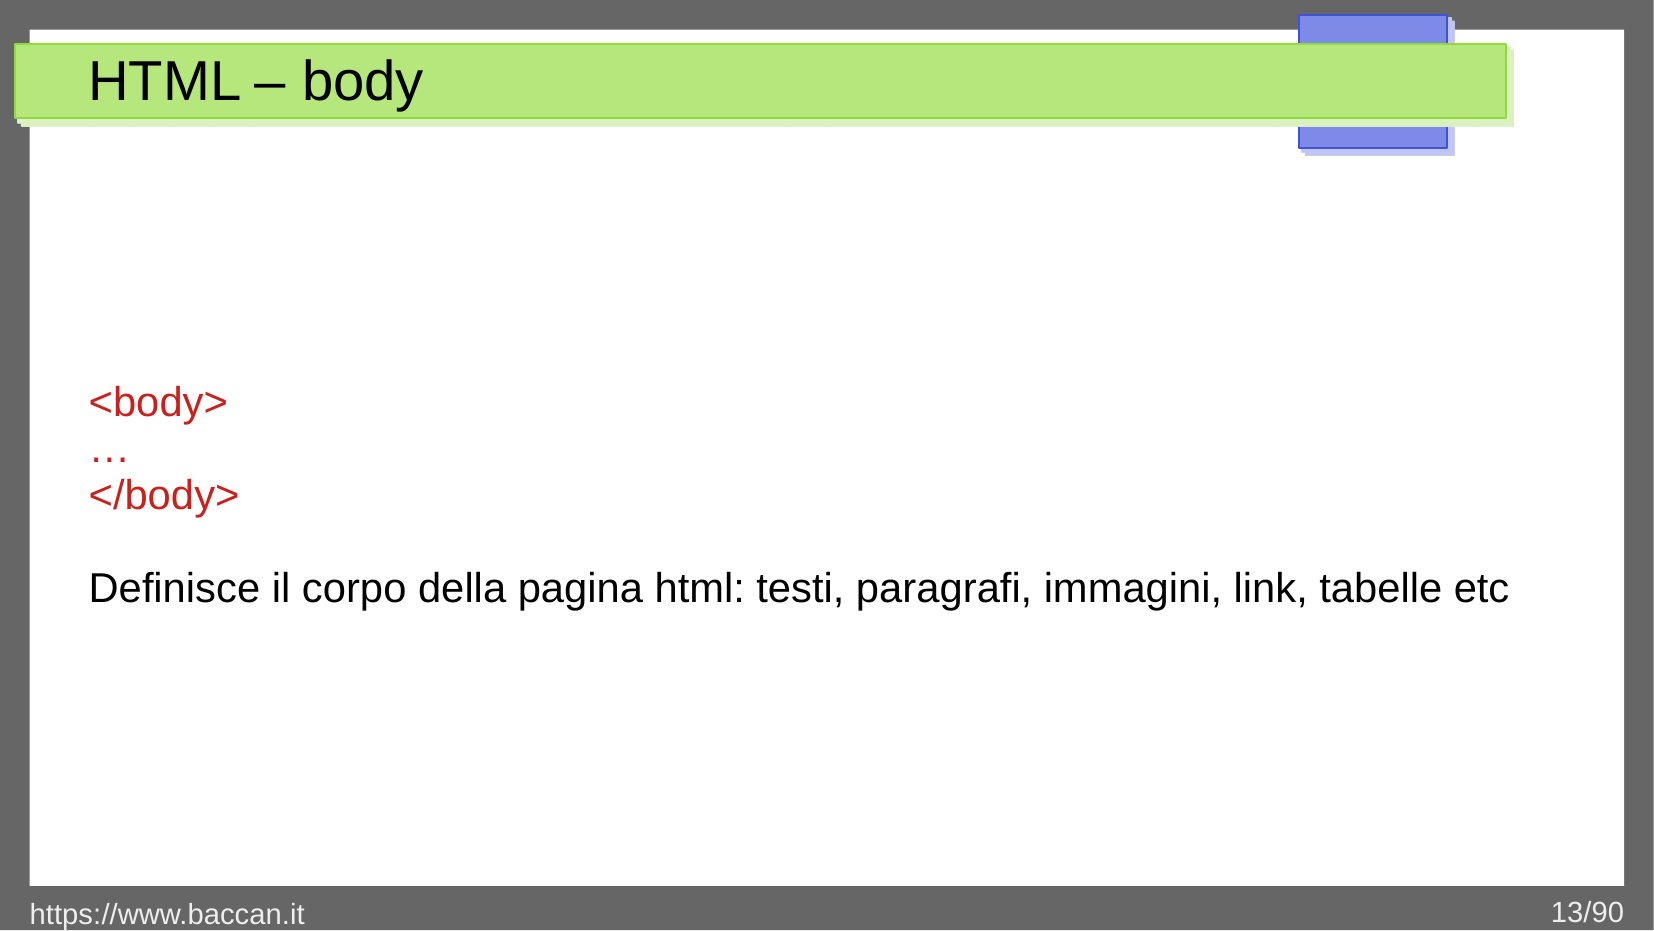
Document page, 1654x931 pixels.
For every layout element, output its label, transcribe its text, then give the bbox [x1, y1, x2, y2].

text_box <body> … </body> Definisce il corpo della pagina html: testi, paragrafi, immagini, link, tabelle etc [88, 169, 1565, 821]
title HTML – body [88, 44, 1506, 119]
